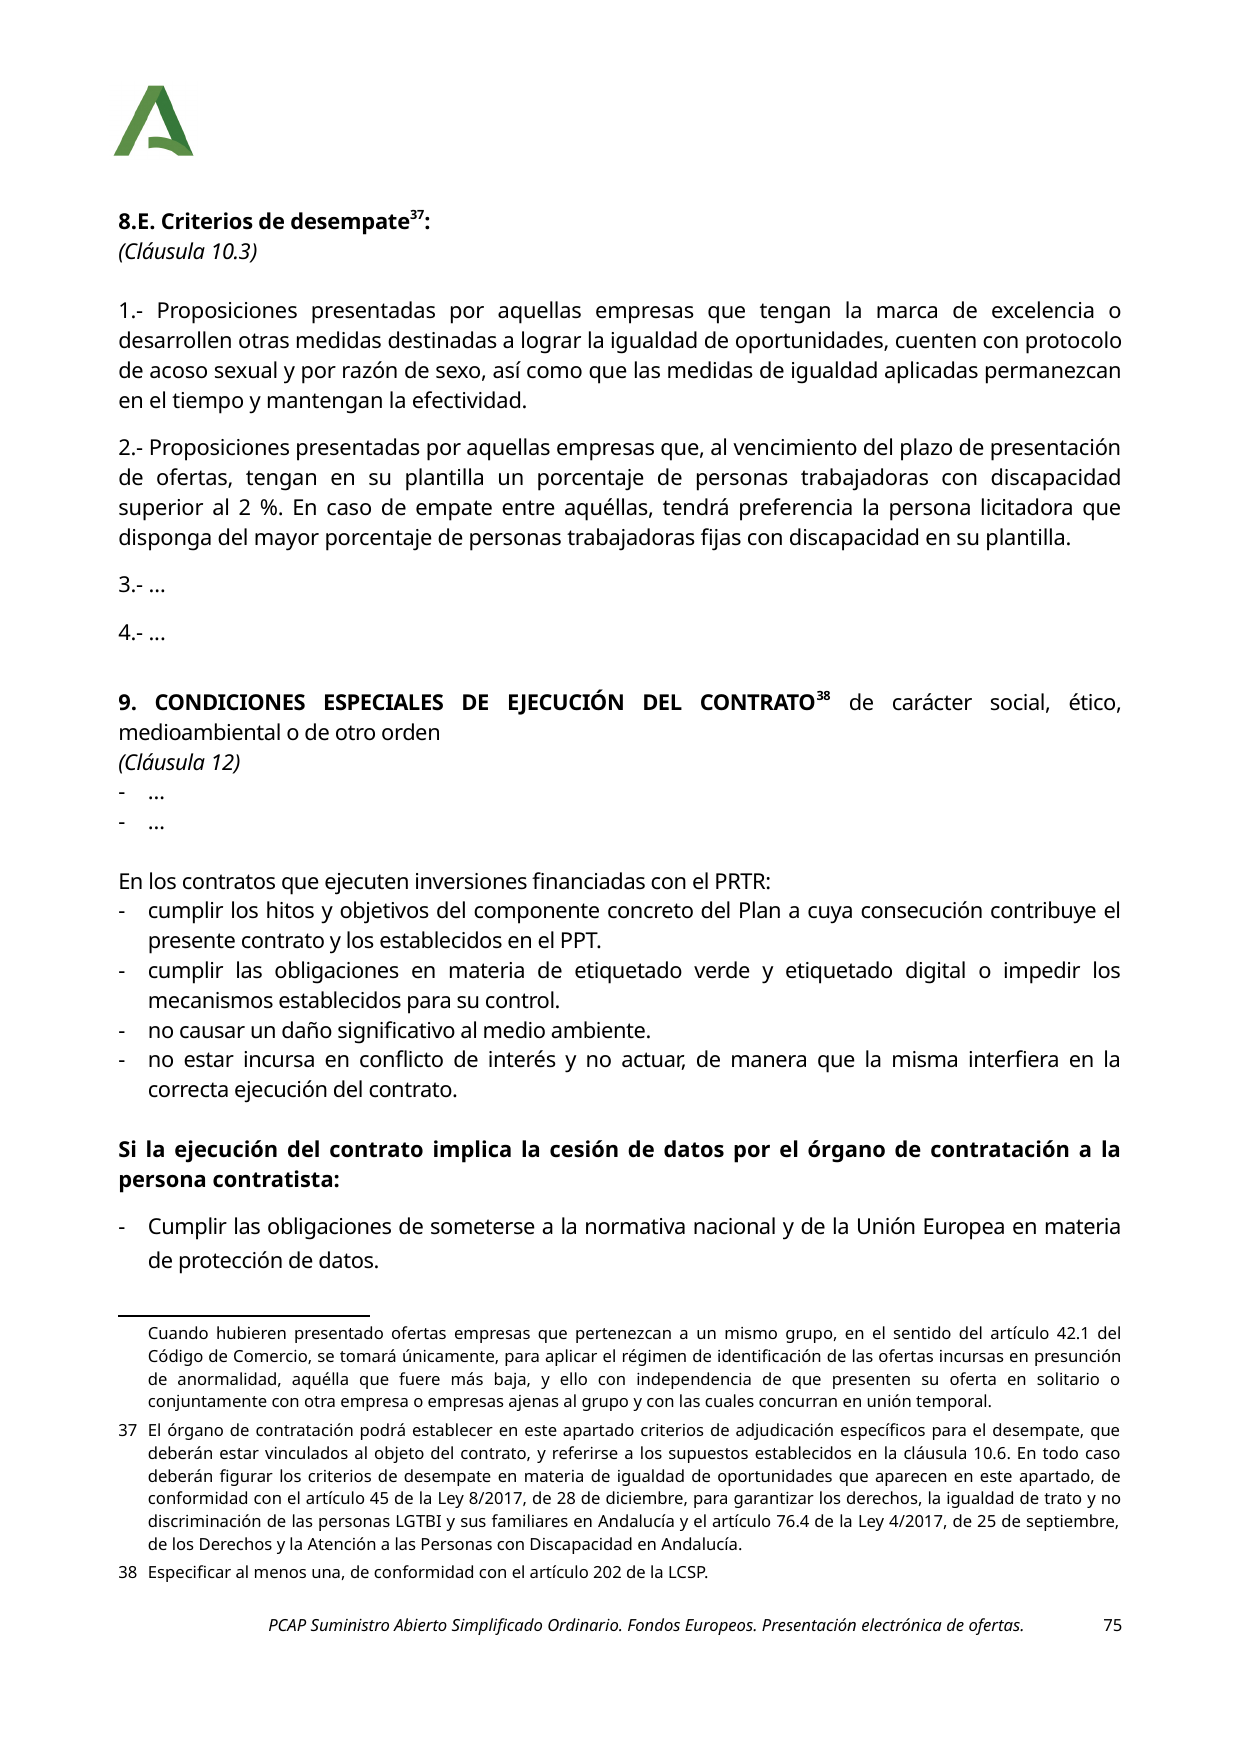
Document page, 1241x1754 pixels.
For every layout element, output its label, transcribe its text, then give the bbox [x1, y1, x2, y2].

text - no causar un daño significativo al medio ambiente. [118, 1015, 1122, 1044]
text - Cumplir las obligaciones de someterse a la normativa nacional y de la Unión Europea en materia de protección de datos. [118, 1211, 1122, 1275]
text 9. CONDICIONES ESPECIALES DE EJECUCIÓN DEL CONTRATO de carácter social, ético, medioambiental o de otro orden [118, 687, 1122, 747]
text El órgano de contratación podrá establecer en este apartado criterios de adjudicación específicos para el desempate, que deberán estar vinculados al objeto del contrato, y referirse a los supuestos establecidos en la cláusula 10.6. En todo caso deberán figurar los criterios de desempate en materia de igualdad de oportunidades que aparecen en este apartado, de conformidad con el artículo 45 de la Ley 8/2017, de 28 de diciembre, para garantizar los derechos, la igualdad de trato y no discriminación de las personas LGTBI y sus familiares en Andalucía y el artículo 76.4 de la Ley 4/2017, de 25 de septiembre, de los Derechos y la Atención a las Personas con Discapacidad en Andalucía. [118, 1419, 1122, 1555]
text 4.- ... [118, 617, 1122, 647]
text - … [118, 776, 1122, 806]
text - no estar incursa en conflicto de interés y no actuar, de manera que la misma interfiera en la correcta ejecución del contrato. [118, 1044, 1122, 1104]
text - … [118, 806, 1122, 836]
text 8.E. Criterios de desempate: [118, 206, 1122, 236]
text 1.- Proposiciones presentadas por aquellas empresas que tengan la marca de excelencia o desarrollen otras medidas destinadas a lograr la igualdad de oportunidades, cuenten con protocolo de acoso sexual y por razón de sexo, así como que las medidas de igualdad aplicadas permanezcan en el tiempo y mantengan la efectividad. [118, 296, 1122, 415]
text 3.- … [118, 569, 1122, 599]
text (Cláusula 12) [118, 747, 1122, 776]
picture [109, 81, 198, 160]
text - cumplir las obligaciones en materia de etiquetado verde y etiquetado digital o impedir los mecanismos establecidos para su control. [118, 955, 1122, 1015]
text (Cláusula 10.3) [118, 236, 1122, 266]
text Especificar al menos una, de conformidad con el artículo 202 de la LCSP. [118, 1561, 1122, 1584]
text Cuando hubieren presentado ofertas empresas que pertenezcan a un mismo grupo, en el sentido del artículo 42.1 del Código de Comercio, se tomará únicamente, para aplicar el régimen de identificación de las ofertas incursas en presunción de anormalidad, aquélla que fuere más baja, y ello con independencia de que presenten su oferta en solitario o conjuntamente con otra empresa o empresas ajenas al grupo y con las cuales concurran en unión temporal. [118, 1322, 1122, 1413]
text En los contratos que ejecuten inversiones financiadas con el PRTR: [118, 866, 1122, 896]
text Si la ejecución del contrato implica la cesión de datos por el órgano de contratación a la persona contratista: [118, 1134, 1122, 1193]
text 2.- Proposiciones presentadas por aquellas empresas que, al vencimiento del plazo de presentación de ofertas, tengan en su plantilla un porcentaje de personas trabajadoras con discapacidad superior al 2 %. En caso de empate entre aquéllas, tendrá preferencia la persona licitadora que disponga del mayor porcentaje de personas trabajadoras fijas con discapacidad en su plantilla. [118, 432, 1122, 552]
text - cumplir los hitos y objetivos del componente concreto del Plan a cuya consecución contribuye el presente contrato y los establecidos en el PPT. [118, 896, 1122, 955]
